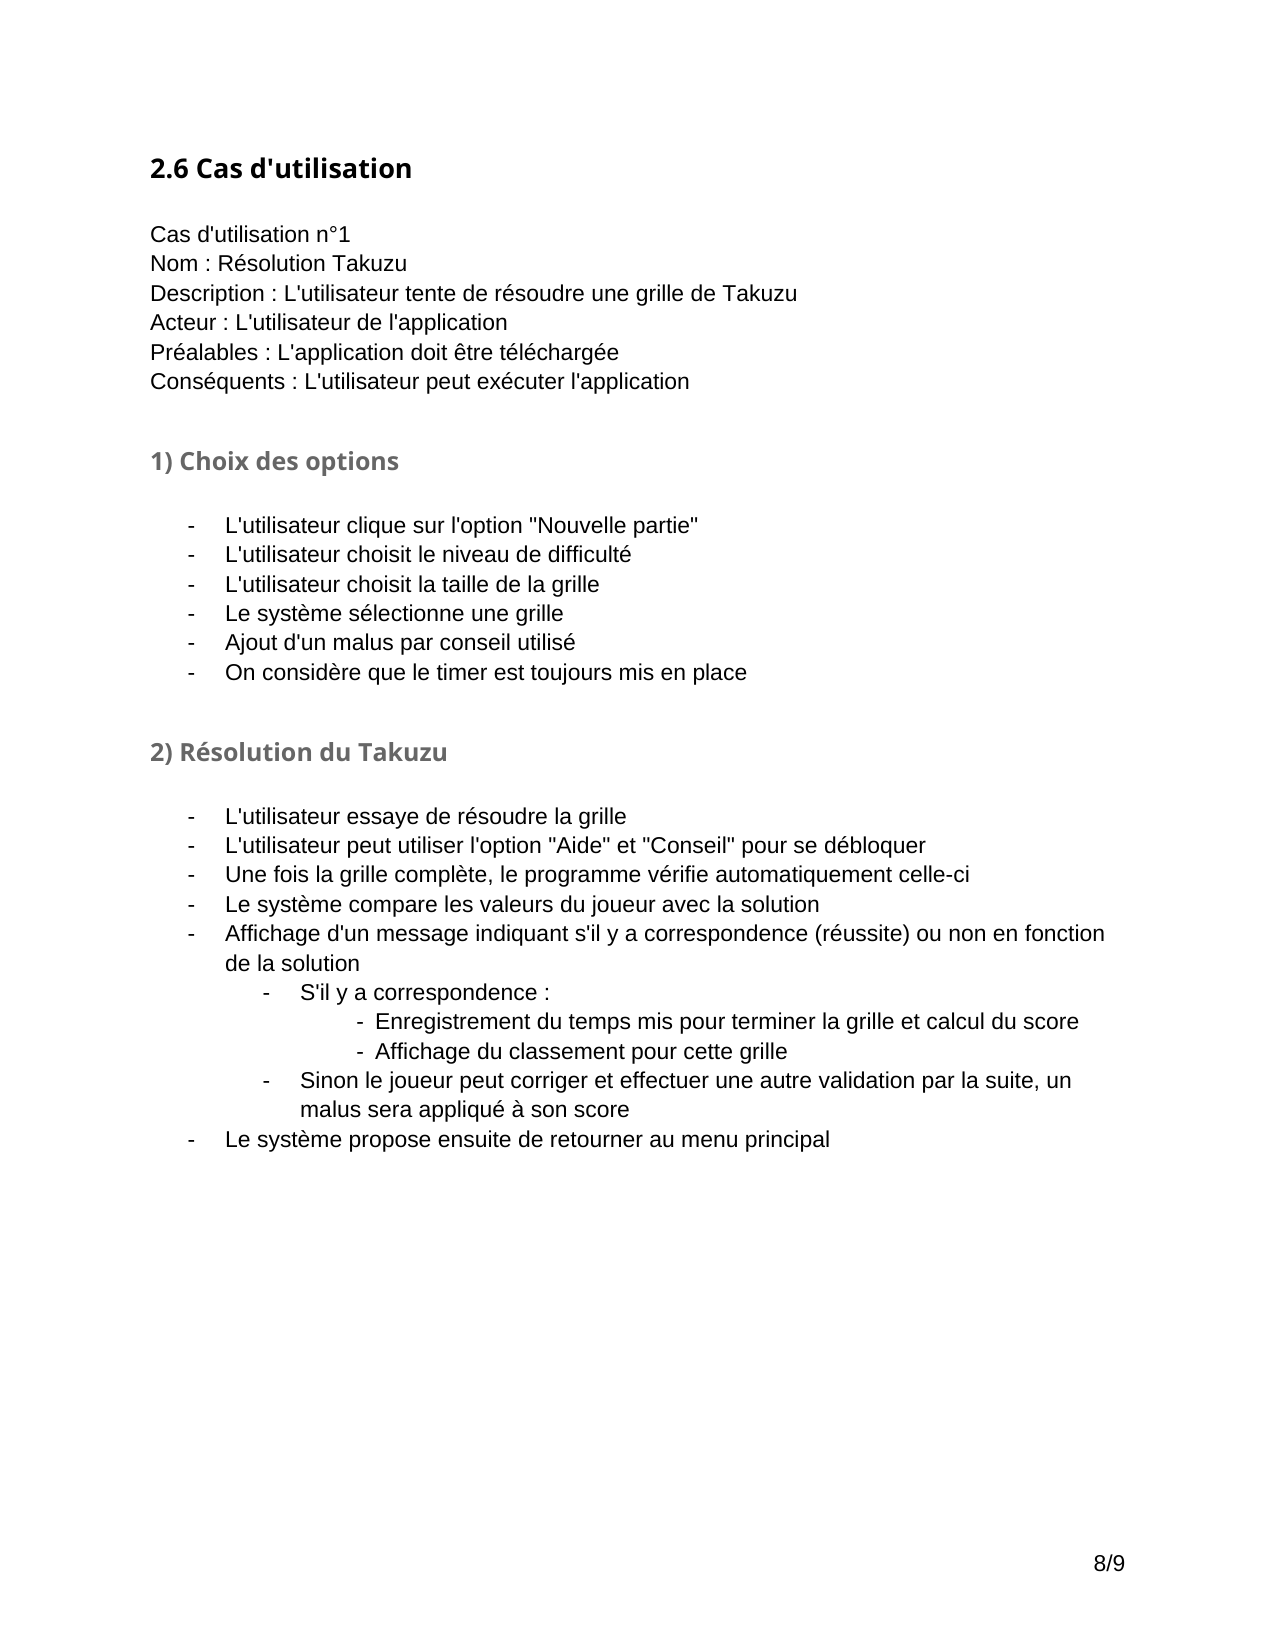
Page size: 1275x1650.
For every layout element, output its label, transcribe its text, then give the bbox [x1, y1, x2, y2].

list L'utilisateur clique sur l'option "Nouvelle partie" [187, 513, 1125, 538]
list Le système compare les valeurs du joueur avec la solution [187, 892, 1125, 917]
list Affichage d'un message indiquant s'il y a correspondence (réussite) ou non en fonction de la solution [187, 921, 1125, 976]
list Le système propose ensuite de retourner au menu principal [187, 1127, 1125, 1152]
text Préalables : L'application doit être téléchargée [150, 339, 1125, 365]
list Ajout d'un malus par conseil utilisé [187, 630, 1125, 656]
text Conséquents : L'utilisateur peut exécuter l'application [150, 369, 1125, 394]
list Affichage du classement pour cette grille [356, 1038, 1125, 1064]
list L'utilisateur peut utiliser l'option "Aide" et "Conseil" pour se débloquer [187, 833, 1125, 858]
list L'utilisateur choisit la taille de la grille [187, 571, 1125, 597]
text Cas d'utilisation n°1 [150, 222, 1125, 247]
subtitle 2) Résolution du Takuzu [150, 735, 1125, 769]
list Enregistrement du temps mis pour terminer la grille et calcul du score [356, 1009, 1125, 1035]
list On considère que le timer est toujours mis en place [187, 659, 1125, 685]
text Acteur : L'utilisateur de l'application [150, 310, 1125, 336]
subtitle 2.6 Cas d'utilisation [150, 150, 1125, 187]
list L'utilisateur essaye de résoudre la grille [187, 803, 1125, 829]
text Description : L'utilisateur tente de résoudre une grille de Takuzu [150, 281, 1125, 306]
list Une fois la grille complète, le programme vérifie automatiquement celle-ci [187, 862, 1125, 888]
list Le système sélectionne une grille [187, 601, 1125, 626]
text Nom : Résolution Takuzu [150, 251, 1125, 277]
list L'utilisateur choisit le niveau de difficulté [187, 542, 1125, 568]
list Sinon le joueur peut corriger et effectuer une autre validation par la suite, un malus sera appliqué à son score [262, 1068, 1125, 1123]
subtitle 1) Choix des options [150, 444, 1125, 478]
list S'il y a correspondence : [262, 980, 1125, 1005]
